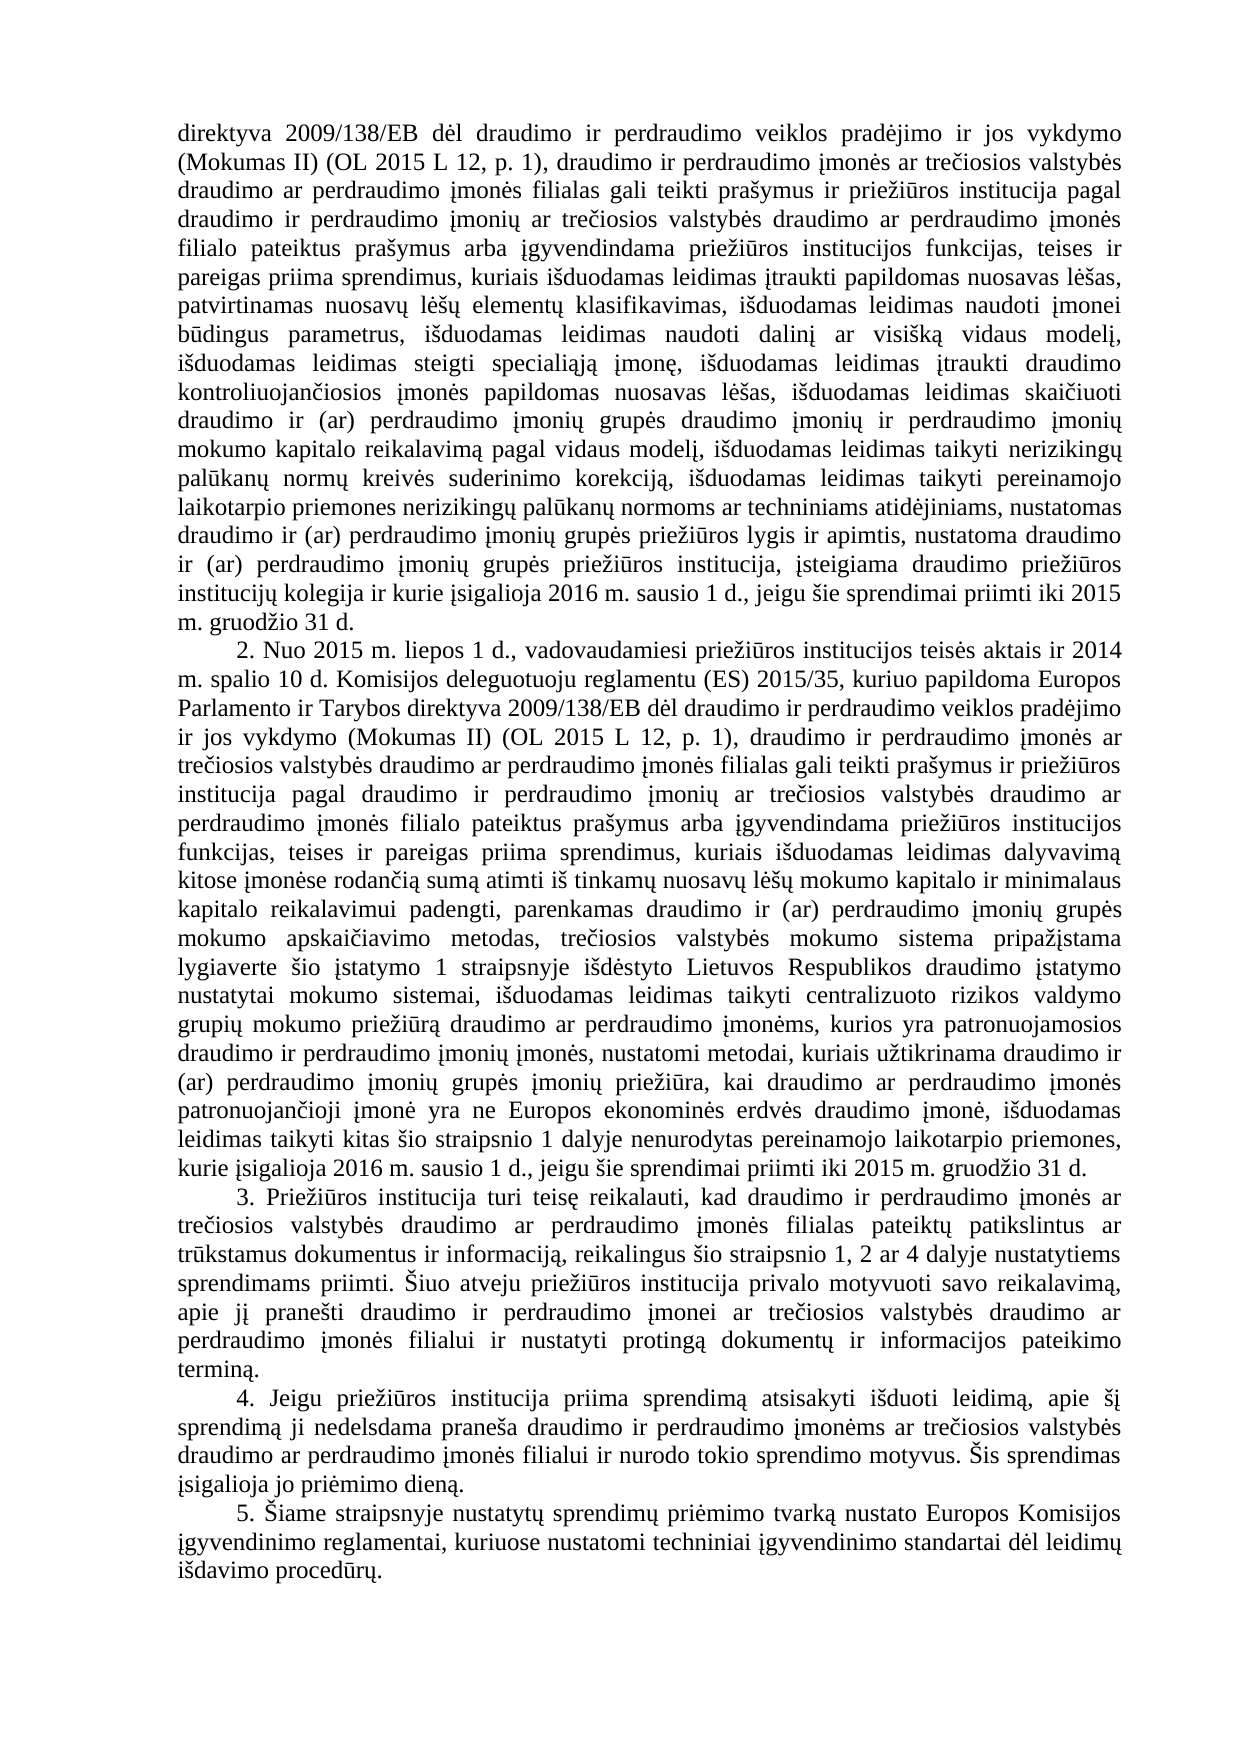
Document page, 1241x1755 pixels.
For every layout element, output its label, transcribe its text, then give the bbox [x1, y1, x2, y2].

text direktyva 2009/138/EB dėl draudimo ir perdraudimo veiklos pradėjimo ir jos vykdymo (Mokumas II) (OL 2015 L 12, p. 1), draudimo ir perdraudimo įmonės ar trečiosios valstybės draudimo ar perdraudimo įmonės filialas gali teikti prašymus ir priežiūros institucija pagal draudimo ir perdraudimo įmonių ar trečiosios valstybės draudimo ar perdraudimo įmonės filialo pateiktus prašymus arba įgyvendindama priežiūros institucijos funkcijas, teises ir pareigas priima sprendimus, kuriais išduodamas leidimas įtraukti papildomas nuosavas lėšas, patvirtinamas nuosavų lėšų elementų klasifikavimas, išduodamas leidimas naudoti įmonei būdingus parametrus, išduodamas leidimas naudoti dalinį ar visišką vidaus modelį, išduodamas leidimas steigti specialiąją įmonę, išduodamas leidimas įtraukti draudimo kontroliuojančiosios įmonės papildomas nuosavas lėšas, išduodamas leidimas skaičiuoti draudimo ir (ar) perdraudimo įmonių grupės draudimo įmonių ir perdraudimo įmonių mokumo kapitalo reikalavimą pagal vidaus modelį, išduodamas leidimas taikyti nerizikingų palūkanų normų kreivės suderinimo korekciją, išduodamas leidimas taikyti pereinamojo laikotarpio priemones nerizikingų palūkanų normoms ar techniniams atidėjiniams, nustatomas draudimo ir (ar) perdraudimo įmonių grupės priežiūros lygis ir apimtis, nustatoma draudimo ir (ar) perdraudimo įmonių grupės priežiūros institucija, įsteigiama draudimo priežiūros institucijų kolegija ir kurie įsigalioja 2016 m. sausio 1 d., jeigu šie sprendimai priimti iki 2015 m. gruodžio 31 d. [177, 118, 1122, 636]
text 5. Šiame straipsnyje nustatytų sprendimų priėmimo tvarką nustato Europos Komisijos įgyvendinimo reglamentai, kuriuose nustatomi techniniai įgyvendinimo standartai dėl leidimų išdavimo procedūrų. [177, 1498, 1122, 1584]
text 2. Nuo 2015 m. liepos 1 d., vadovaudamiesi priežiūros institucijos teisės aktais ir 2014 m. spalio 10 d. Komisijos deleguotuoju reglamentu (ES) 2015/35, kuriuo papildoma Europos Parlamento ir Tarybos direktyva 2009/138/EB dėl draudimo ir perdraudimo veiklos pradėjimo ir jos vykdymo (Mokumas II) (OL 2015 L 12, p. 1), draudimo ir perdraudimo įmonės ar trečiosios valstybės draudimo ar perdraudimo įmonės filialas gali teikti prašymus ir priežiūros institucija pagal draudimo ir perdraudimo įmonių ar trečiosios valstybės draudimo ar perdraudimo įmonės filialo pateiktus prašymus arba įgyvendindama priežiūros institucijos funkcijas, teises ir pareigas priima sprendimus, kuriais išduodamas leidimas dalyvavimą kitose įmonėse rodančią sumą atimti iš tinkamų nuosavų lėšų mokumo kapitalo ir minimalaus kapitalo reikalavimui padengti, parenkamas draudimo ir (ar) perdraudimo įmonių grupės mokumo apskaičiavimo metodas, trečiosios valstybės mokumo sistema pripažįstama lygiaverte šio įstatymo 1 straipsnyje išdėstyto Lietuvos Respublikos draudimo įstatymo nustatytai mokumo sistemai, išduodamas leidimas taikyti centralizuoto rizikos valdymo grupių mokumo priežiūrą draudimo ar perdraudimo įmonėms, kurios yra patronuojamosios draudimo ir perdraudimo įmonių įmonės, nustatomi metodai, kuriais užtikrinama draudimo ir (ar) perdraudimo įmonių grupės įmonių priežiūra, kai draudimo ar perdraudimo įmonės patronuojančioji įmonė yra ne Europos ekonominės erdvės draudimo įmonė, išduodamas leidimas taikyti kitas šio straipsnio 1 dalyje nenurodytas pereinamojo laikotarpio priemones, kurie įsigalioja 2016 m. sausio 1 d., jeigu šie sprendimai priimti iki 2015 m. gruodžio 31 d. [177, 636, 1122, 1182]
text 4. Jeigu priežiūros institucija priima sprendimą atsisakyti išduoti leidimą, apie šį sprendimą ji nedelsdama praneša draudimo ir perdraudimo įmonėms ar trečiosios valstybės draudimo ar perdraudimo įmonės filialui ir nurodo tokio sprendimo motyvus. Šis sprendimas įsigalioja jo priėmimo dieną. [177, 1383, 1122, 1498]
text 3. Priežiūros institucija turi teisę reikalauti, kad draudimo ir perdraudimo įmonės ar trečiosios valstybės draudimo ar perdraudimo įmonės filialas pateiktų patikslintus ar trūkstamus dokumentus ir informaciją, reikalingus šio straipsnio 1, 2 ar 4 dalyje nustatytiems sprendimams priimti. Šiuo atveju priežiūros institucija privalo motyvuoti savo reikalavimą, apie jį pranešti draudimo ir perdraudimo įmonei ar trečiosios valstybės draudimo ar perdraudimo įmonės filialui ir nustatyti protingą dokumentų ir informacijos pateikimo terminą. [177, 1182, 1122, 1383]
